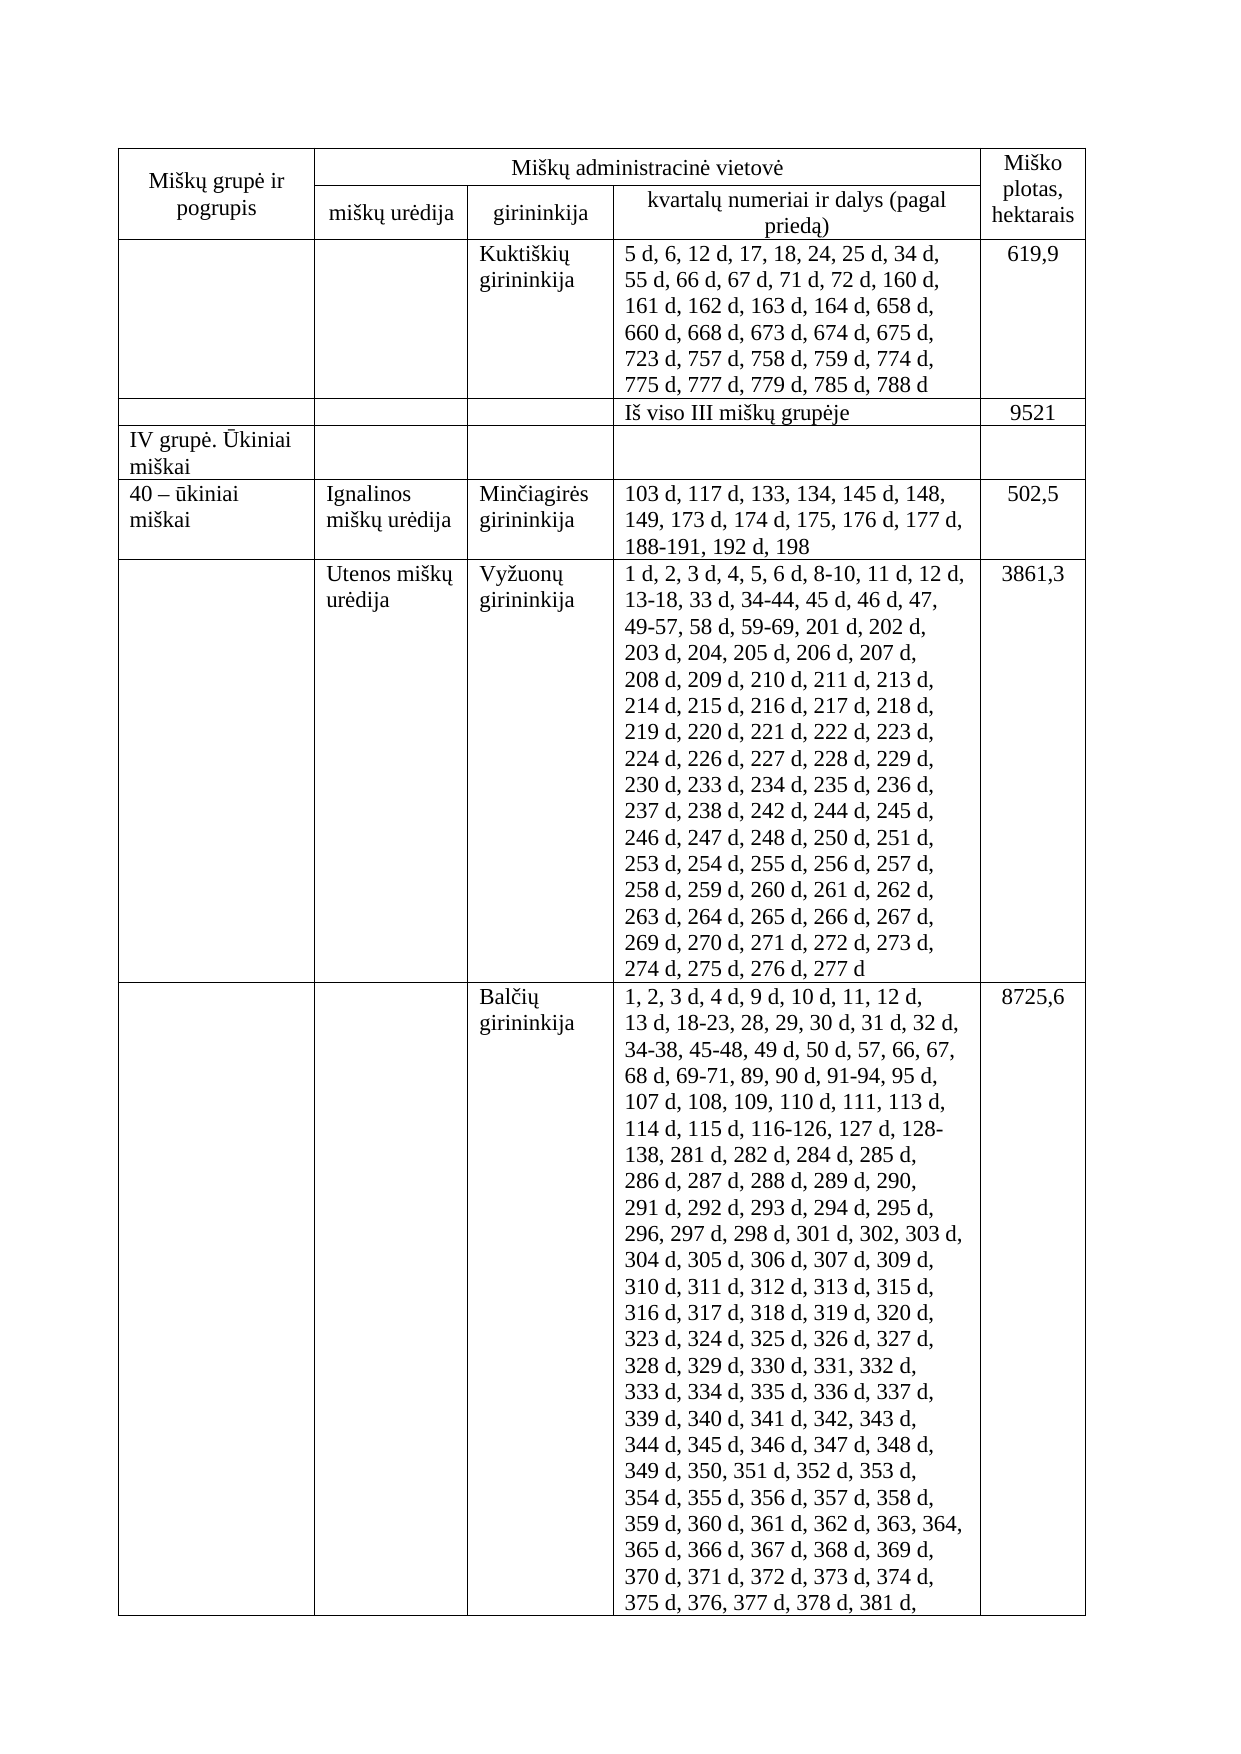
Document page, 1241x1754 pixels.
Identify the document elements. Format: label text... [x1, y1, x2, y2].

table_cell 40 – ūkiniai miškai [119, 480, 314, 559]
table_cell [614, 426, 980, 479]
table_cell Ignalinos miškų urėdija [315, 480, 467, 559]
table_header Miškų administracinė vietovė [315, 149, 980, 185]
table_cell 5 d, 6, 12 d, 17, 18, 24, 25 d, 34 d, 55 d, 66 d, 67 d, 71 d, 72 d, 160 d, 161 d, 162 d, 163 d, 164 d, 658 d, 660 d, 668 d, 673 d, 674 d, 675 d, 723 d, 757 d, 758 d, 759 d, 774 d, 775 d, 777 d, 779 d, 785 d, 788 d [614, 240, 980, 398]
table_cell 9521 [981, 399, 1085, 425]
table_cell Minčiagirės girininkija [468, 480, 613, 559]
table_cell [119, 240, 314, 398]
table_cell IV grupė. Ūkiniai miškai [119, 426, 314, 479]
table_cell [119, 399, 314, 425]
table_cell [119, 560, 314, 982]
table_header Miškų grupė ir pogrupis [119, 149, 314, 239]
table_cell [468, 399, 613, 425]
table_cell 103 d, 117 d, 133, 134, 145 d, 148, 149, 173 d, 174 d, 175, 176 d, 177 d, 188-191, 192 d, 198 [614, 480, 980, 559]
table_cell kvartalų numeriai ir dalys (pagal priedą) [614, 186, 980, 239]
table_cell [981, 426, 1085, 479]
table_cell [315, 399, 467, 425]
table_cell [468, 426, 613, 479]
table_cell Vyžuonų girininkija [468, 560, 613, 982]
table_cell [315, 240, 467, 398]
table_cell 502,5 [981, 480, 1085, 559]
table_cell 8725,6 [981, 983, 1085, 1615]
table_cell miškų urėdija [315, 186, 467, 239]
table_cell Utenos miškų urėdija [315, 560, 467, 982]
table_cell 619,9 [981, 240, 1085, 398]
table_cell Balčių girininkija [468, 983, 613, 1615]
table_cell 3861,3 [981, 560, 1085, 982]
table_cell Kuktiškių girininkija [468, 240, 613, 398]
table_cell [315, 426, 467, 479]
table_header Miško plotas, hektarais [981, 149, 1085, 239]
table_cell [315, 983, 467, 1615]
table_cell 1, 2, 3 d, 4 d, 9 d, 10 d, 11, 12 d, 13 d, 18-23, 28, 29, 30 d, 31 d, 32 d, 34-38, 45-48, 49 d, 50 d, 57, 66, 67, 68 d, 69-71, 89, 90 d, 91-94, 95 d, 107 d, 108, 109, 110 d, 111, 113 d, 114 d, 115 d, 116-126, 127 d, 128-138, 281 d, 282 d, 284 d, 285 d, 286 d, 287 d, 288 d, 289 d, 290, 291 d, 292 d, 293 d, 294 d, 295 d, 296, 297 d, 298 d, 301 d, 302, 303 d, 304 d, 305 d, 306 d, 307 d, 309 d, 310 d, 311 d, 312 d, 313 d, 315 d, 316 d, 317 d, 318 d, 319 d, 320 d, 323 d, 324 d, 325 d, 326 d, 327 d, 328 d, 329 d, 330 d, 331, 332 d, 333 d, 334 d, 335 d, 336 d, 337 d, 339 d, 340 d, 341 d, 342, 343 d, 344 d, 345 d, 346 d, 347 d, 348 d, 349 d, 350, 351 d, 352 d, 353 d, 354 d, 355 d, 356 d, 357 d, 358 d, 359 d, 360 d, 361 d, 362 d, 363, 364, 365 d, 366 d, 367 d, 368 d, 369 d, 370 d, 371 d, 372 d, 373 d, 374 d, 375 d, 376, 377 d, 378 d, 381 d, [614, 983, 980, 1615]
table_cell girininkija [468, 186, 613, 239]
table_cell Iš viso III miškų grupėje [614, 399, 980, 425]
table_cell [119, 983, 314, 1615]
table_cell 1 d, 2, 3 d, 4, 5, 6 d, 8-10, 11 d, 12 d, 13-18, 33 d, 34-44, 45 d, 46 d, 47, 49-57, 58 d, 59-69, 201 d, 202 d, 203 d, 204, 205 d, 206 d, 207 d, 208 d, 209 d, 210 d, 211 d, 213 d, 214 d, 215 d, 216 d, 217 d, 218 d, 219 d, 220 d, 221 d, 222 d, 223 d, 224 d, 226 d, 227 d, 228 d, 229 d, 230 d, 233 d, 234 d, 235 d, 236 d, 237 d, 238 d, 242 d, 244 d, 245 d, 246 d, 247 d, 248 d, 250 d, 251 d, 253 d, 254 d, 255 d, 256 d, 257 d, 258 d, 259 d, 260 d, 261 d, 262 d, 263 d, 264 d, 265 d, 266 d, 267 d, 269 d, 270 d, 271 d, 272 d, 273 d, 274 d, 275 d, 276 d, 277 d [614, 560, 980, 982]
